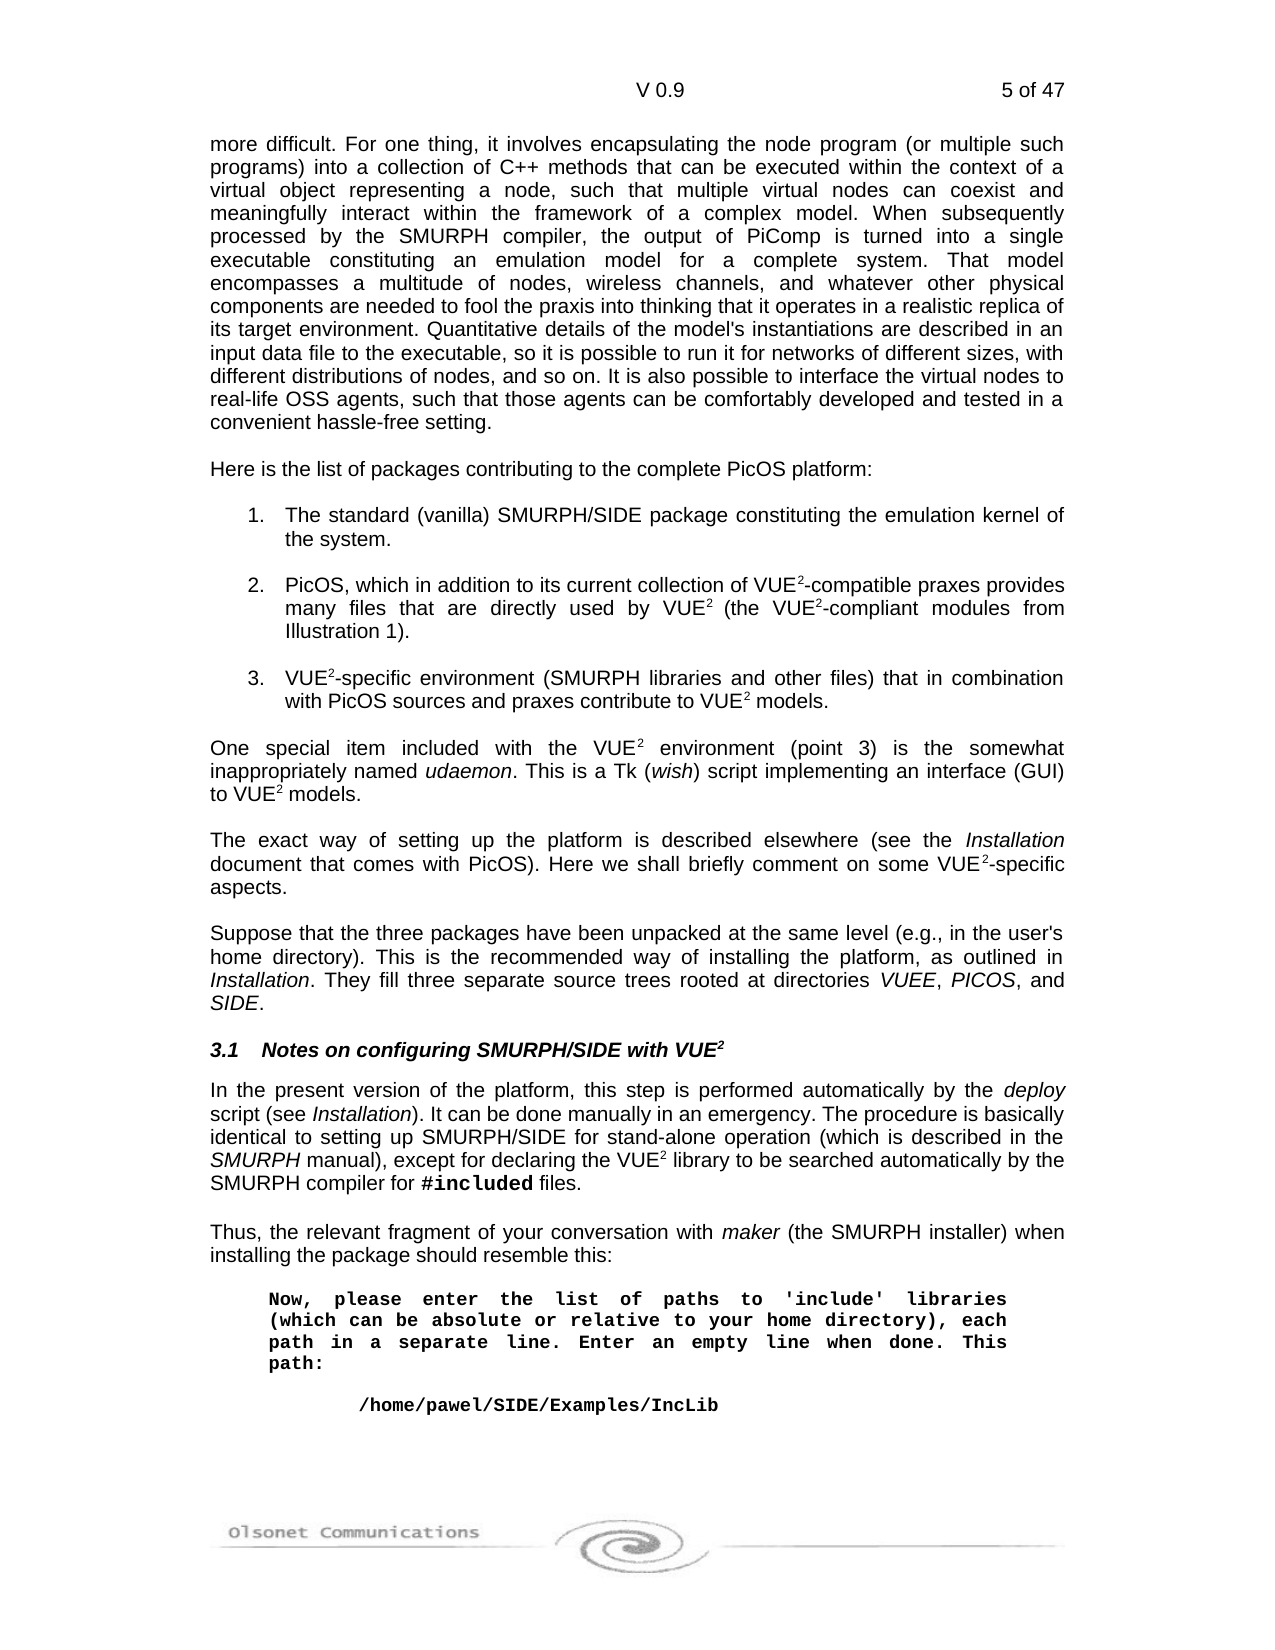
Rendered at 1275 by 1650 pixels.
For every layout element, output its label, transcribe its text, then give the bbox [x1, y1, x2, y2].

text Thus, the relevant fragment of your conversation with maker (the SMURPH installer) when installing the package should resemble this: [210, 1220, 1065, 1267]
subtitle Notes on configuring SMURPH/SIDE with VUE2 [210, 1038, 1065, 1061]
text /home/pawel/SIDE/Examples/IncLib [268, 1396, 1007, 1417]
list The standard (vanilla) SMURPH/SIDE package constituting the emulation kernel of the system. [247, 504, 1065, 550]
text Suppose that the three packages have been unpacked at the same level (e.g., in the user's home directory). This is the recommended way of installing the platform, as outlined in Installation. They fill three separate source trees rooted at directories VUEE, PICOS, and SIDE. [210, 922, 1065, 1015]
text In the present version of the platform, this step is performed automatically by the deploy script (see Installation). It can be done manually in an emergency. The procedure is basically identical to setting up SMURPH/SIDE for stand-alone operation (which is described in the SMURPH manual), except for declaring the VUE2 library to be searched automatically by the SMURPH compiler for #included files. [210, 1079, 1065, 1197]
text more difficult. For one thing, it involves encapsulating the node program (or multiple such programs) into a collection of C++ methods that can be executed within the context of a virtual object representing a node, such that multiple virtual nodes can coexist and meaningfully interact within the framework of a complex model. When subsequently processed by the SMURPH compiler, the output of PiComp is turned into a single executable constituting an emulation model for a complete system. That model encompasses a multitude of nodes, wireless channels, and whatever other physical components are needed to fool the praxis into thinking that it operates in a realistic replica of its target environment. Quantitative details of the model's instantiations are described in an input data file to the executable, so it is possible to run it for networks of different sizes, with different distributions of nodes, and so on. It is also possible to interface the virtual nodes to real-life OSS agents, such that those agents can be comfortably developed and tested in a convenient hassle-free setting. [210, 132, 1065, 434]
text One special item included with the VUE2 environment (point 3) is the somewhat inappropriately named udaemon. This is a Tk (wish) script implementing an interface (GUI) to VUE2 models. [210, 736, 1065, 806]
list VUE2-specific environment (SMURPH libraries and other files) that in combination with PicOS sources and praxes contribute to VUE2 models. [247, 666, 1065, 713]
list PicOS, which in addition to its current collection of VUE2-compatible praxes provides many files that are directly used by VUE2 (the VUE2-compliant modules from Illustration 1). [247, 573, 1065, 643]
text Here is the list of packages contributing to the complete PicOS platform: [210, 457, 1065, 481]
picture [210, 1504, 1065, 1596]
text The exact way of setting up the platform is described elsewhere (see the Installation document that comes with PicOS). Here we shall briefly comment on some VUE2-specific aspects. [210, 829, 1065, 899]
text Now, please enter the list of paths to 'include' libraries (which can be absolute or relative to your home directory), each path in a separate line. Enter an empty line when done. This path: [268, 1290, 1007, 1375]
